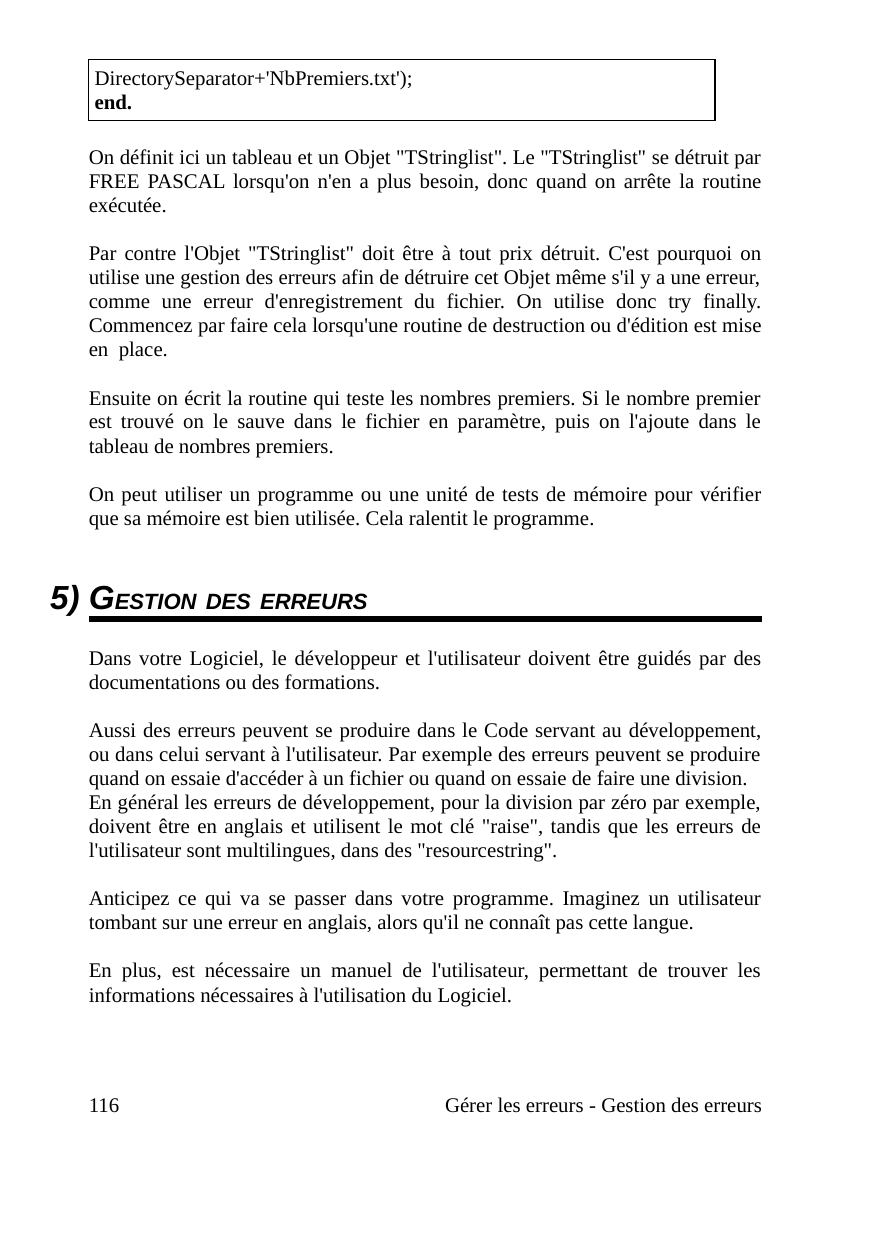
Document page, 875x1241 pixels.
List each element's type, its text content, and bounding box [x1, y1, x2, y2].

text En plus, est nécessaire un manuel de l'utilisateur, permettant de trouver les informations nécessaires à l'utilisation du Logiciel. [88, 958, 762, 1007]
text Ensuite on écrit la routine qui teste les nombres premiers. Si le nombre premier est trouvé on le sauve dans le fichier en paramètre, puis on l'ajoute dans le tableau de nombres premiers. [88, 385, 762, 458]
text Dans votre Logiciel, le développeur et l'utilisateur doivent être guidés par des documentations ou des formations. [88, 646, 762, 694]
subtitle Gestion des erreurs [88, 578, 762, 622]
text On peut utiliser un programme ou une unité de tests de mémoire pour vérifier que sa mémoire est bien utilisée. Cela ralentit le programme. [88, 482, 762, 530]
text On définit ici un tableau et un Objet "TStringlist". Le "TStringlist" se détruit par FREE PASCAL lorsqu'on n'en a plus besoin, donc quand on arrête la routine exécutée. [88, 145, 762, 217]
text Aussi des erreurs peuvent se produire dans le Code servant au développement, ou dans celui servant à l'utilisateur. Par exemple des erreurs peuvent se produire quand on essaie d'accéder à un fichier ou quand on essaie de faire une division. [88, 718, 762, 790]
table_header DirectorySeparator+'NbPremiers.txt'); end. [89, 60, 714, 120]
text Par contre l'Objet "TStringlist" doit être à tout prix détruit. C'est pourquoi on utilise une gestion des erreurs afin de détruire cet Objet même s'il y a une erreur, comme une erreur d'enregistrement du fichier. On utilise donc try finally. Commencez par faire cela lorsqu'une routine de destruction ou d'édition est mise en place. [88, 241, 762, 361]
text En général les erreurs de développement, pour la division par zéro par exemple, doivent être en anglais et utilisent le mot clé "raise", tandis que les erreurs de l'utilisateur sont multilingues, dans des "resourcestring". [88, 790, 762, 862]
text Anticipez ce qui va se passer dans votre programme. Imaginez un utilisateur tombant sur une erreur en anglais, alors qu'il ne connaît pas cette langue. [88, 886, 762, 934]
